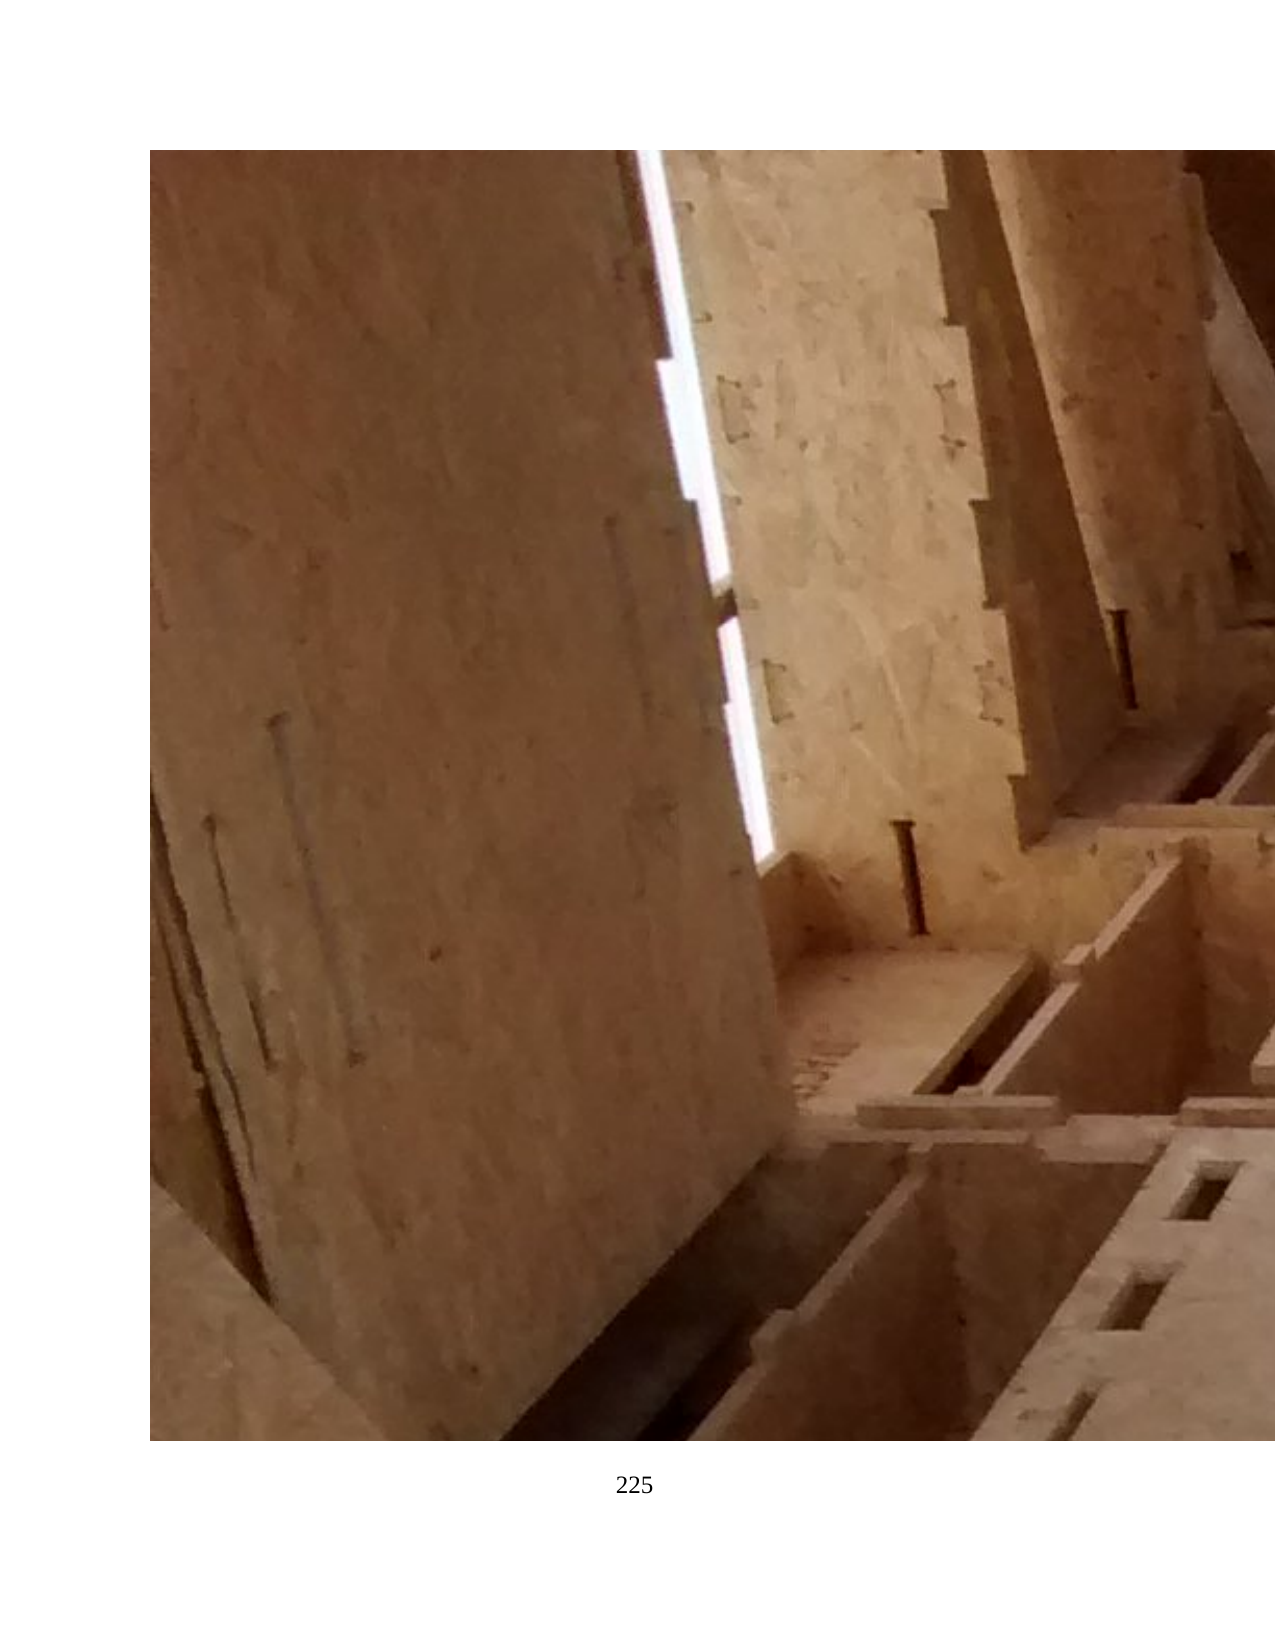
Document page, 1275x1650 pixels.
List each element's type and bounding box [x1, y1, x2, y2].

picture [150, 150, 1275, 1441]
